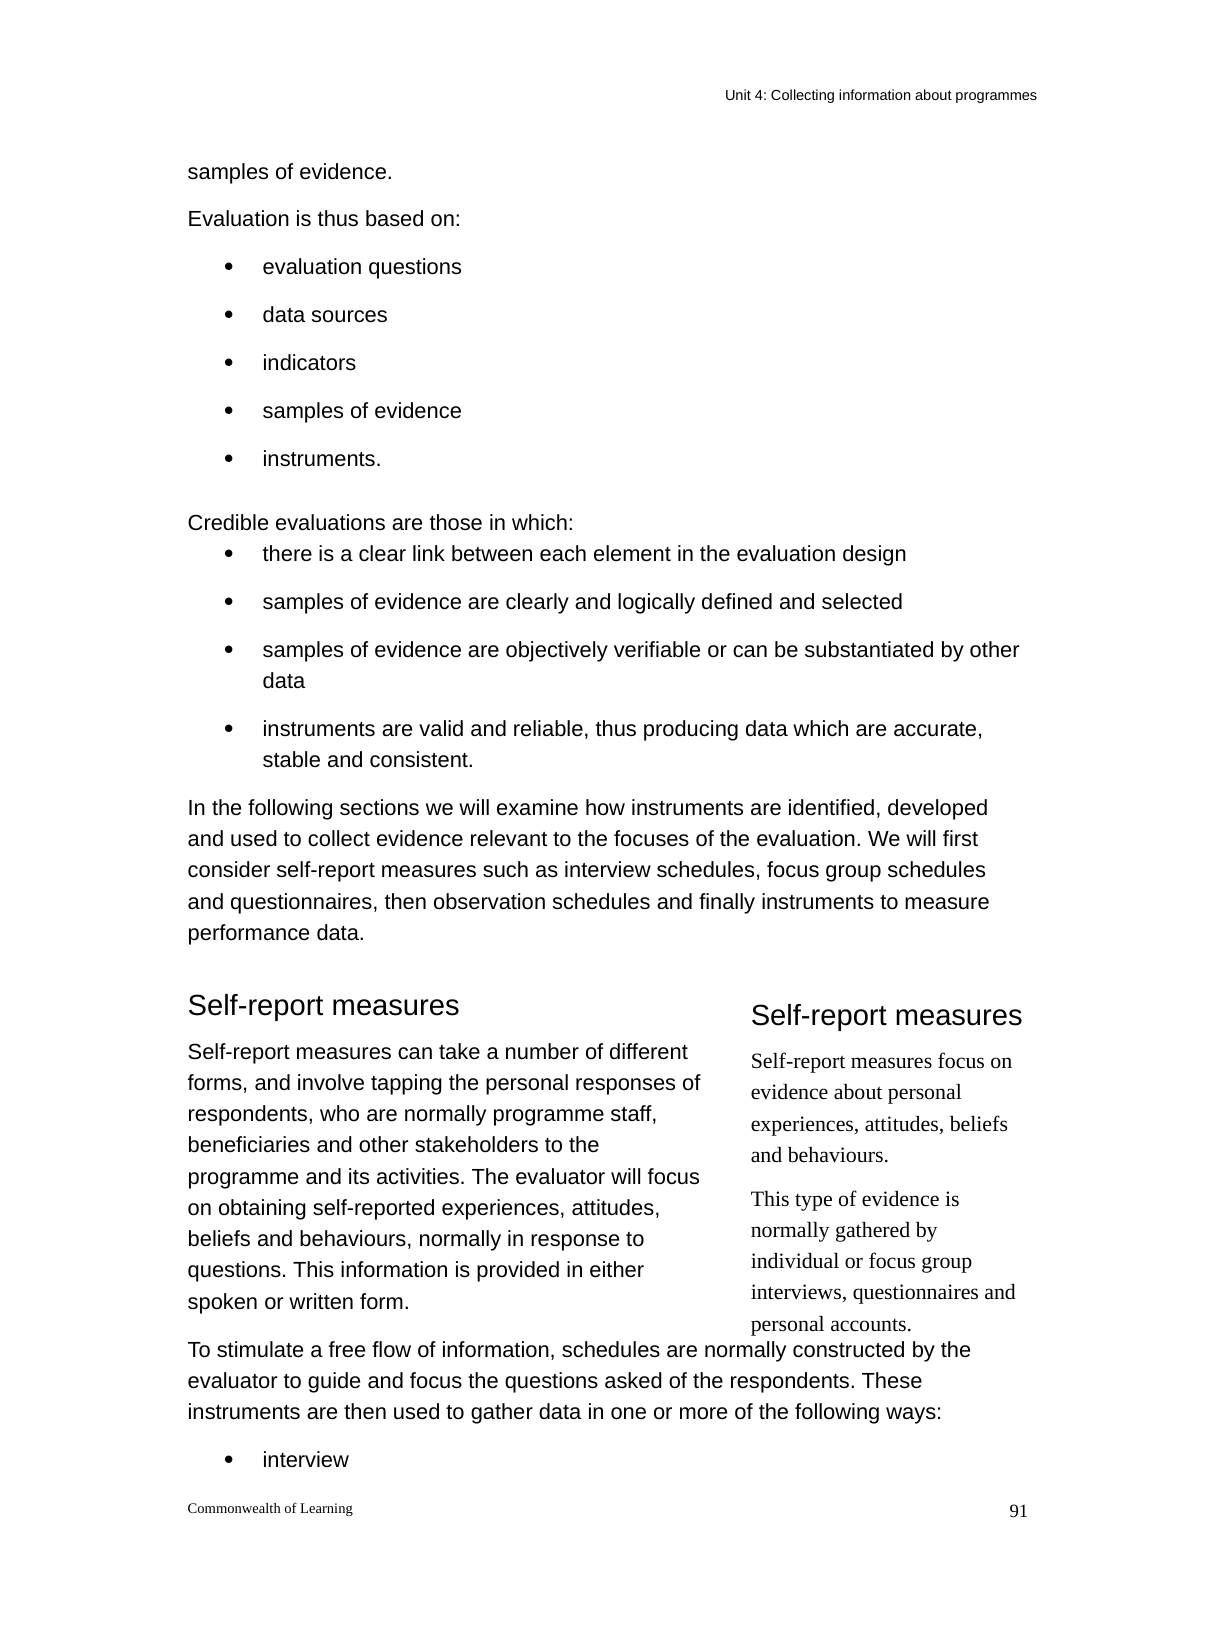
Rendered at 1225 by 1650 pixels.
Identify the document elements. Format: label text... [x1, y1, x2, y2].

list indicators [225, 345, 1037, 377]
text Self-report measures [187, 982, 1048, 1361]
text To stimulate a free flow of information, schedules are normally constructed by the evaluator to guide and focus the questions asked of the respondents. These instruments are then used to gather data in one or more of the following ways: [187, 1332, 1037, 1426]
list interview [225, 1442, 1037, 1473]
list instruments. [225, 441, 1037, 472]
text Self-report measures [751, 997, 1027, 1031]
list instruments are valid and reliable, thus producing data which are accurate, stable and consistent. [225, 711, 1037, 774]
text Self-report measures focus on evidence about personal experiences, attitudes, beliefs and behaviours. [751, 1043, 1032, 1168]
text Evaluation is thus based on: [187, 202, 1007, 233]
list data sources [225, 297, 1037, 329]
text samples of evidence. [187, 154, 1007, 185]
text This type of evidence is normally gathered by individual or focus group interviews, questionnaires and personal accounts. [751, 1181, 1032, 1337]
text Credible evaluations are those in which: [187, 505, 1007, 537]
list evaluation questions [225, 250, 1037, 281]
text In the following sections we will examine how instruments are identified, developed and used to collect evidence relevant to the focuses of the evaluation. We will first consider self-report measures such as interview schedules, focus group schedules and questionnaires, then observation schedules and finally instruments to measure performance data. [187, 790, 1007, 947]
text Self-report measures can take a number of different forms, and involve tapping the personal responses of respondents, who are normally programme staff, beneficiaries and other stakeholders to the programme and its activities. The evaluator will focus on obtaining self-reported experiences, attitudes, beliefs and behaviours, normally in response to questions. This information is provided in either spoken or written form. [187, 1034, 712, 1315]
list samples of evidence [225, 393, 1037, 424]
list there is a clear link between each element in the evaluation design [225, 537, 1037, 568]
list samples of evidence are clearly and logically defined and selected [225, 584, 1037, 616]
list samples of evidence are objectively verifiable or can be substantiated by other data [225, 632, 1037, 695]
